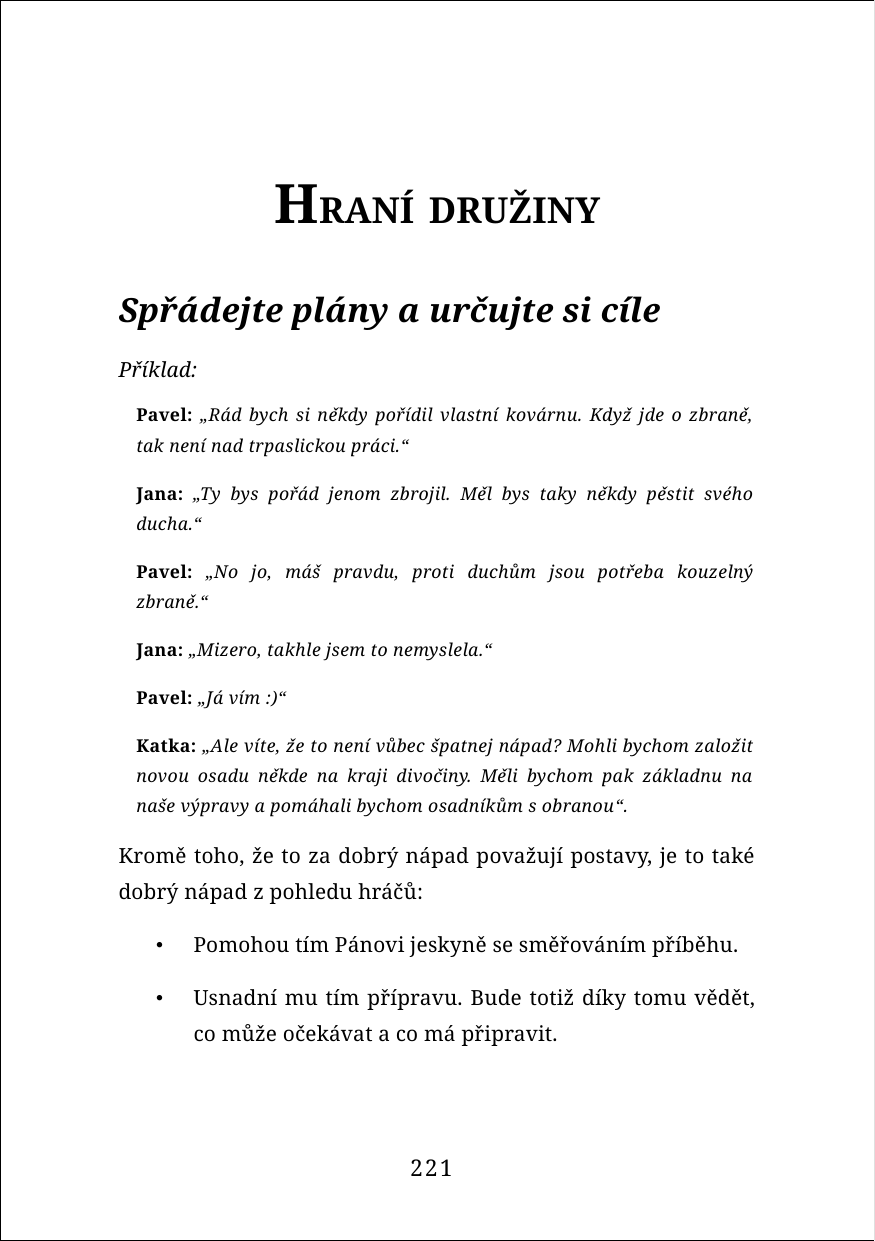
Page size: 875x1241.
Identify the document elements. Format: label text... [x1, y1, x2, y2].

list Pomohou tím Pánovi jeskyně se směřováním příběhu. [156, 930, 756, 959]
text Příklad: [118, 356, 756, 384]
text Pavel: „No jo, máš pravdu, proti duchům jsou potřeba kouzelný zbraně.“ [136, 559, 756, 613]
text Katka: „Ale víte, že to není vůbec špatnej nápad? Mohli bychom založit novou osadu někde na kraji divočiny. Měli bychom pak základnu na naše výpravy a pomáhali bychom osadníkům s obranou“. [136, 733, 756, 818]
subtitle Hraní družiny [118, 166, 756, 239]
text Kromě toho, že to za dobrý nápad považují postavy, je to také dobrý nápad z pohledu hráčů: [118, 841, 756, 905]
text Pavel: „Rád bych si někdy pořídil vlastní kovárnu. Když jde o zbraně, tak není nad trpaslickou práci.“ [136, 403, 756, 457]
subtitle Spřádejte plány a určujte si cíle [118, 287, 756, 332]
text Jana: „Mizero, takhle jsem to nemyslela.“ [136, 637, 756, 661]
text Jana: „Ty bys pořád jenom zbrojil. Měl bys taky někdy pěstit svého ducha.“ [136, 481, 756, 535]
text Pavel: „Já vím :)“ [136, 685, 756, 709]
list Usnadní mu tím přípravu. Bude totiž díky tomu vědět, co může očekávat a co má připravit. [156, 983, 756, 1047]
